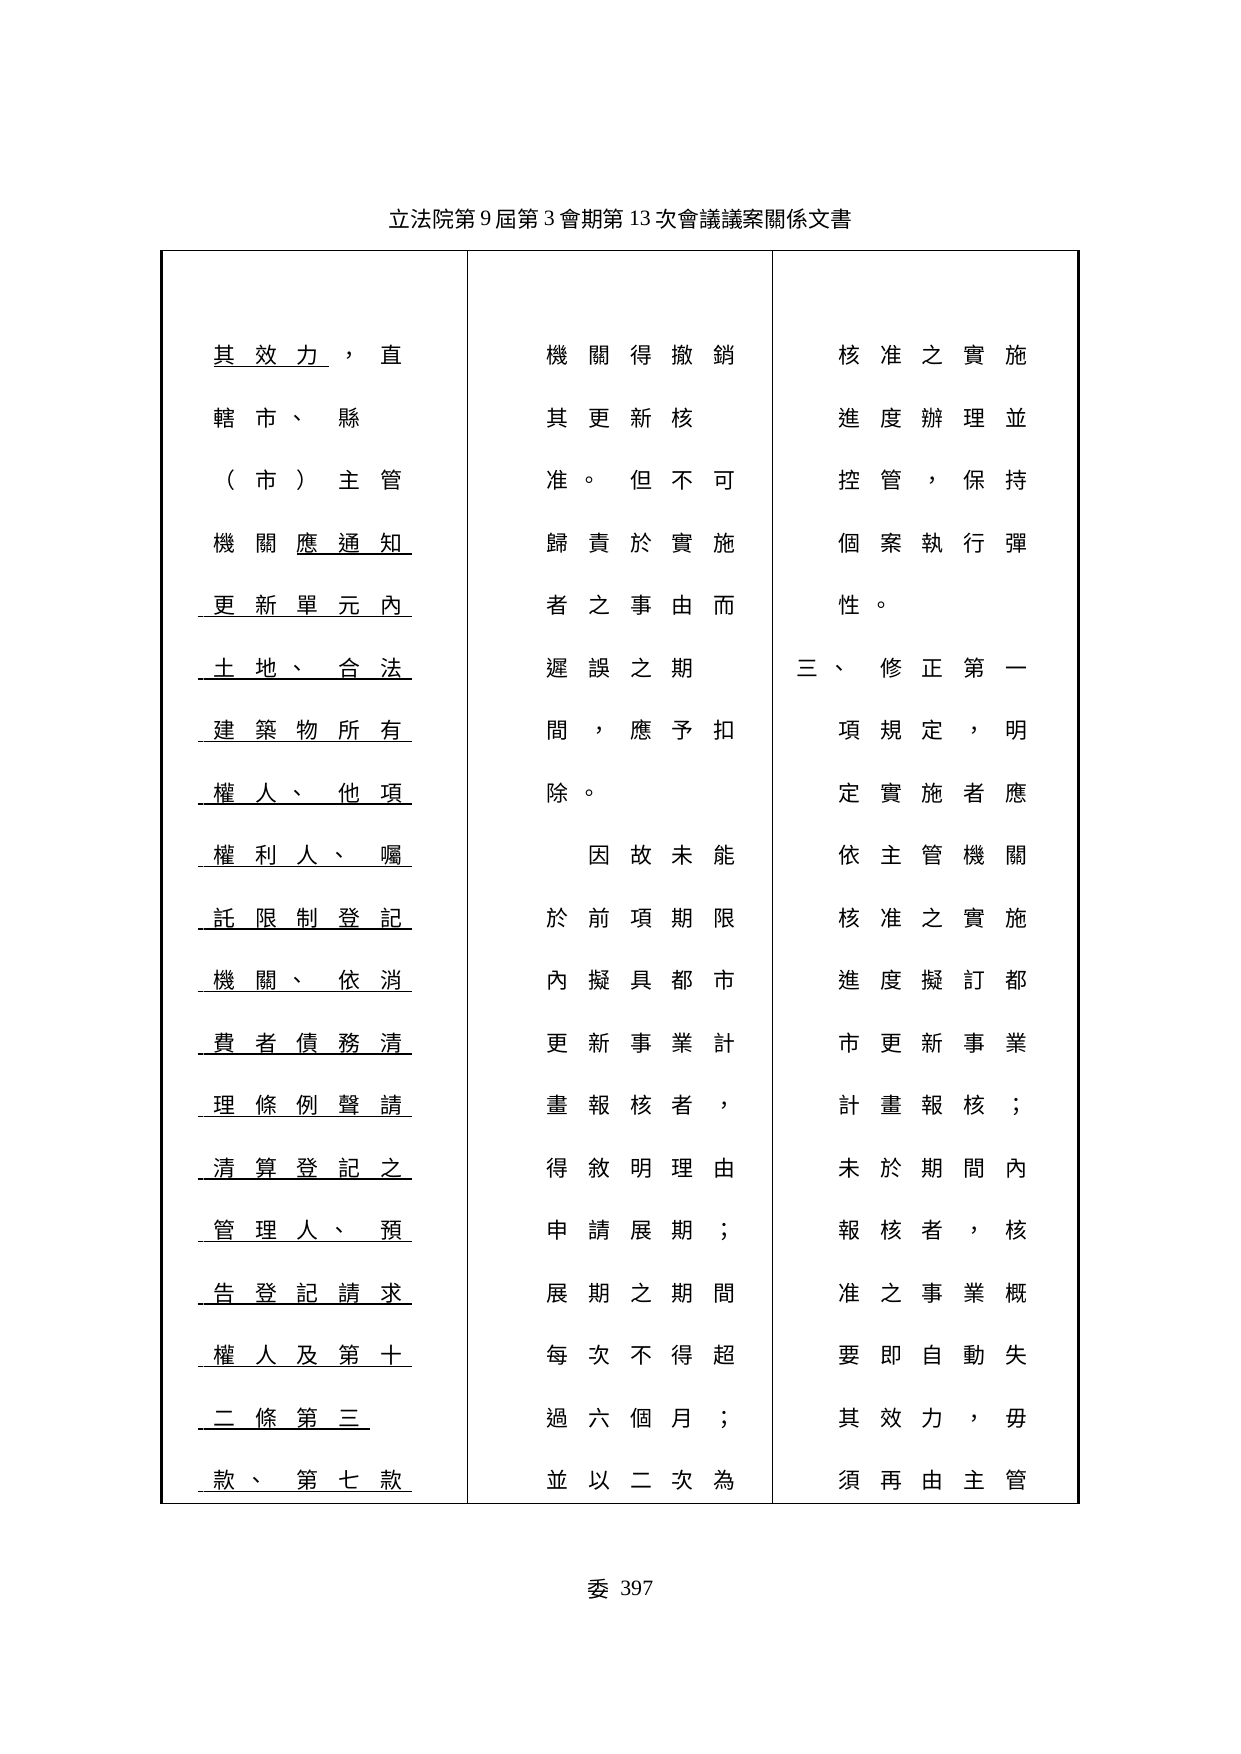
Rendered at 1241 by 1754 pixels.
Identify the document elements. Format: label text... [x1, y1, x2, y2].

table_cell 機關得撤銷其更新核准。但不可歸責於實施者之事由而遲誤之期間，應予扣除。 因故未能於前項期限內擬具都市更新事業計畫報核者，得敘明理由申請展期；展期之期間每次不得超過六個月；並以二次為 [468, 251, 772, 1503]
table_cell 其效力，直轄市、縣（市）主管機關應通知更新單元內土地、合法建築物所有權人、他項權利人、囑託限制登記機關、依消費者債務清理條例聲請清算登記之管理人、預告登記請求權人及第十二條第三款、第七款 [163, 251, 467, 1503]
table_cell 核准之實施進度辦理並控管，保持個案執行彈性。 三、修正第一項規定，明定實施者應依主管機關核准之實施進度擬訂都市更新事業計畫報核；未於期間內報核者，核准之事業概要即自動失其效力，毋須再由主管 [773, 251, 1077, 1503]
